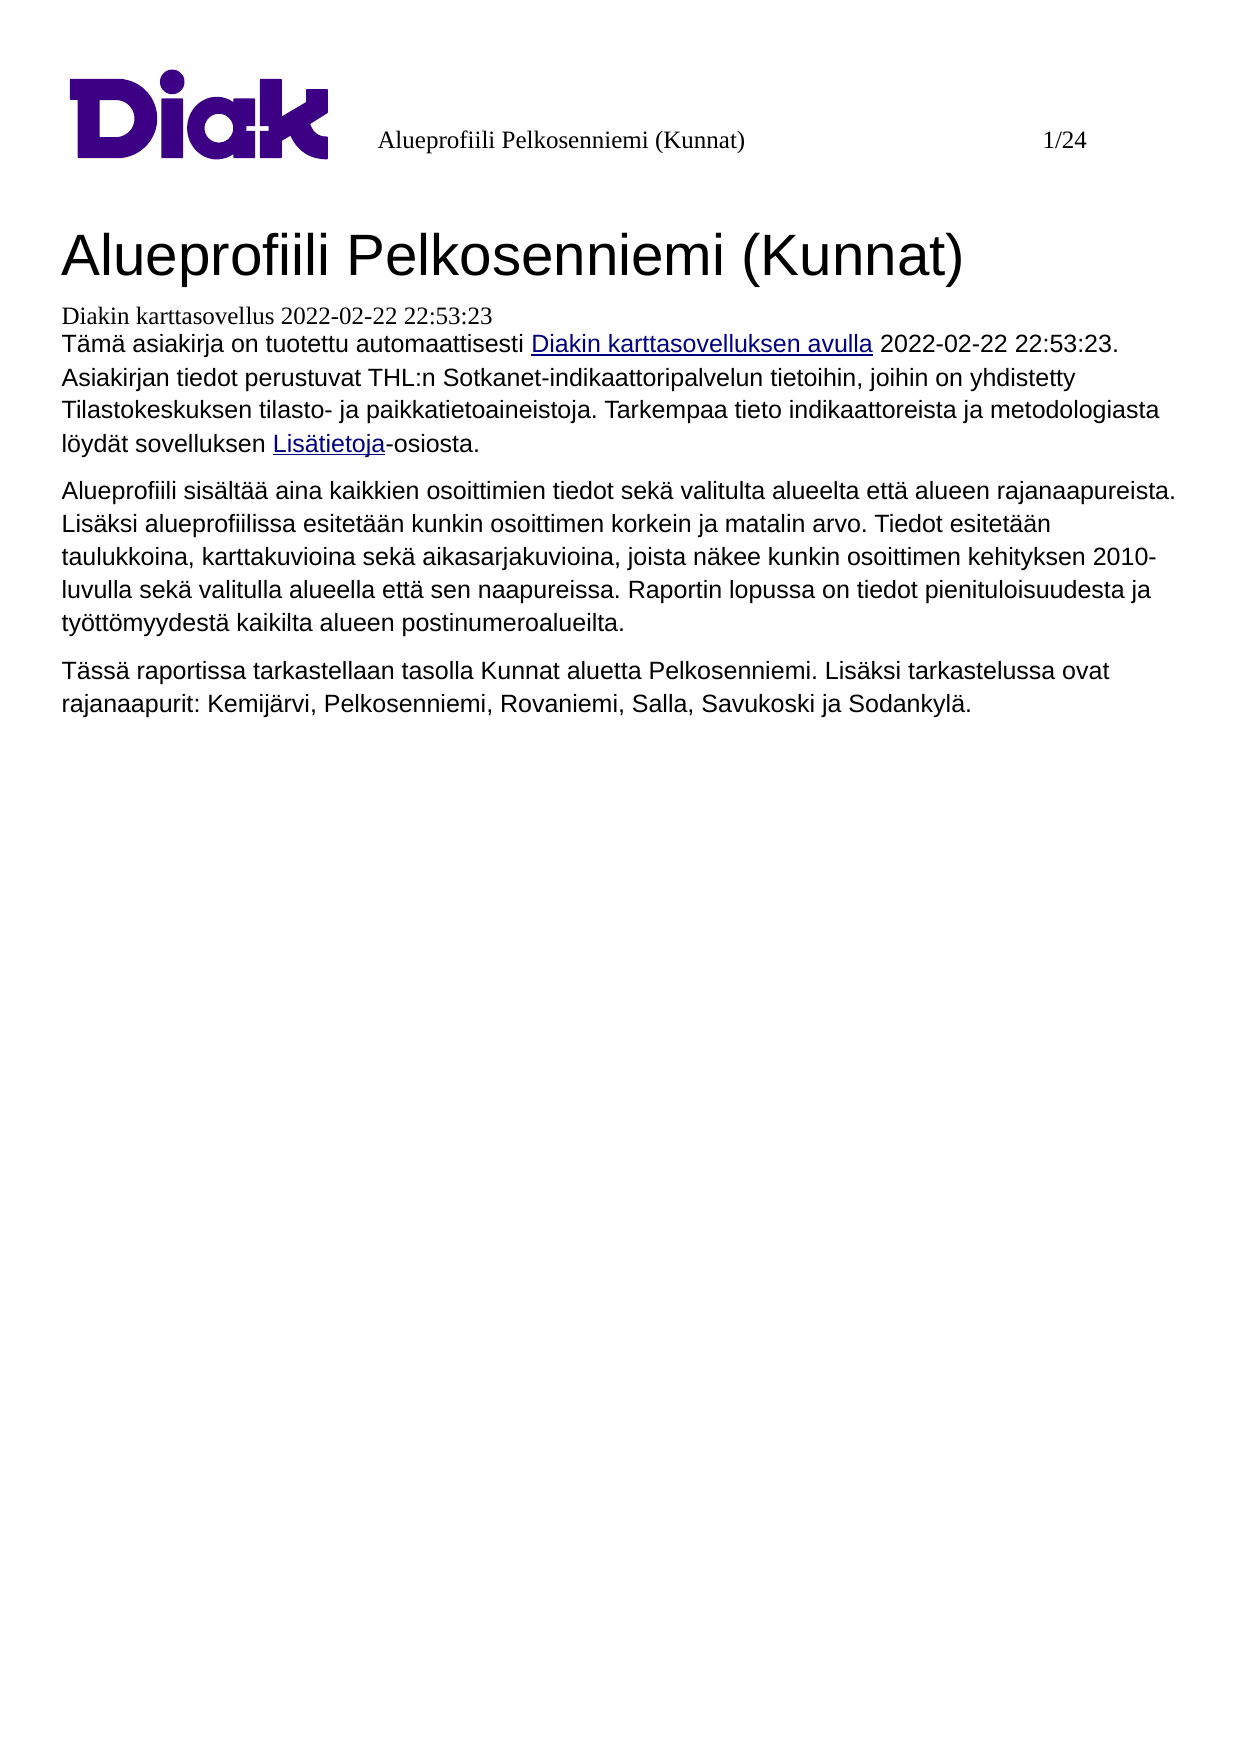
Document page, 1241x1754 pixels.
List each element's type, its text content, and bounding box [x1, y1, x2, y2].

title Alueprofiili Pelkosenniemi (Kunnat) [61, 221, 1179, 288]
text Alueprofiili sisältää aina kaikkien osoittimien tiedot sekä valitulta alueelta että alueen rajanaapureista. Lisäksi alueprofiilissa esitetään kunkin osoittimen korkein ja matalin arvo. Tiedot esitetään taulukkoina, karttakuvioina sekä aikasarjakuvioina, joista näkee kunkin osoittimen kehityksen 2010-luvulla sekä valitulla alueella että sen naapureissa. Raportin lopussa on tiedot pienituloisuudesta ja työttömyydestä kaikilta alueen postinumeroalueilta. [61, 476, 1179, 637]
text Tämä asiakirja on tuotettu automaattisesti Diakin karttasovelluksen avulla 2022-02-22 22:53:23. Asiakirjan tiedot perustuvat THL:n Sotkanet-indikaattoripalvelun tietoihin, joihin on yhdistetty Tilastokeskuksen tilasto- ja paikkatietoaineistoja. Tarkempaa tieto indikaattoreista ja metodologiasta löydät sovelluksen Lisätietoja-osiosta. [61, 329, 1179, 457]
text Tässä raportissa tarkastellaan tasolla Kunnat aluetta Pelkosenniemi. Lisäksi tarkastelussa ovat rajanaapurit: Kemijärvi, Pelkosenniemi, Rovaniemi, Salla, Savukoski ja Sodankylä. [61, 656, 1179, 718]
text Diakin karttasovellus 2022-02-22 22:53:23 [61, 301, 1179, 329]
